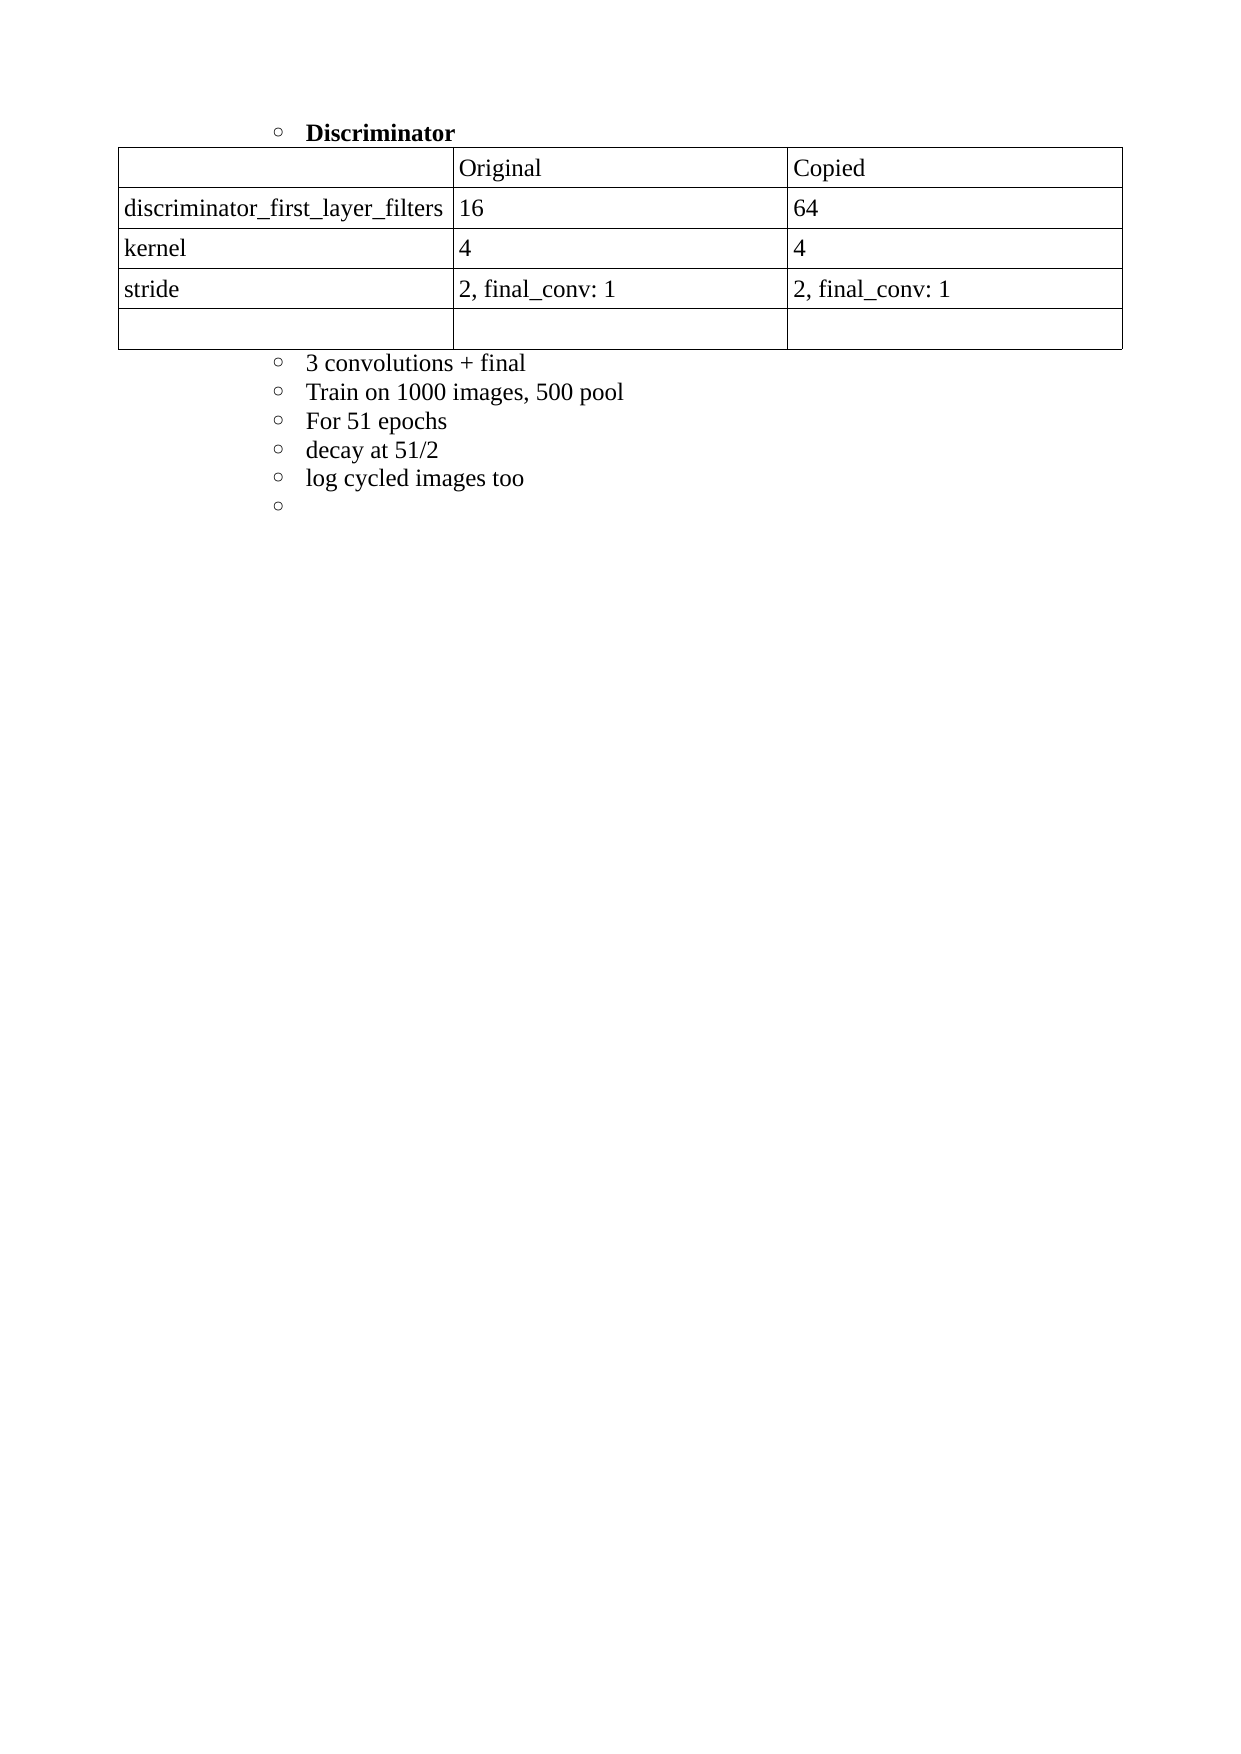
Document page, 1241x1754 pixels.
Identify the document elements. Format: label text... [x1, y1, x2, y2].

table_cell [454, 309, 787, 348]
list 3 convolutions + final [268, 350, 1122, 377]
table_cell 2, final_conv: 1 [788, 269, 1122, 308]
table_cell 4 [788, 229, 1122, 268]
table_header [119, 148, 453, 187]
table_cell 2, final_conv: 1 [454, 269, 787, 308]
table_cell discriminator_first_layer_filters [119, 188, 453, 227]
table_header Copied [788, 148, 1122, 187]
table_cell [788, 309, 1122, 348]
table_cell [119, 309, 453, 348]
list log cycled images too [268, 463, 1122, 492]
table_cell 4 [454, 229, 787, 268]
table_cell kernel [119, 229, 453, 268]
table_cell 64 [788, 188, 1122, 227]
table_header Original [454, 148, 787, 187]
table_cell stride [119, 269, 453, 308]
list Train on 1000 images, 500 pool [268, 377, 1122, 406]
table_cell 16 [454, 188, 787, 227]
list For 51 epochs [268, 406, 1122, 435]
list Discriminator [268, 118, 1122, 147]
list decay at 51/2 [268, 435, 1122, 463]
